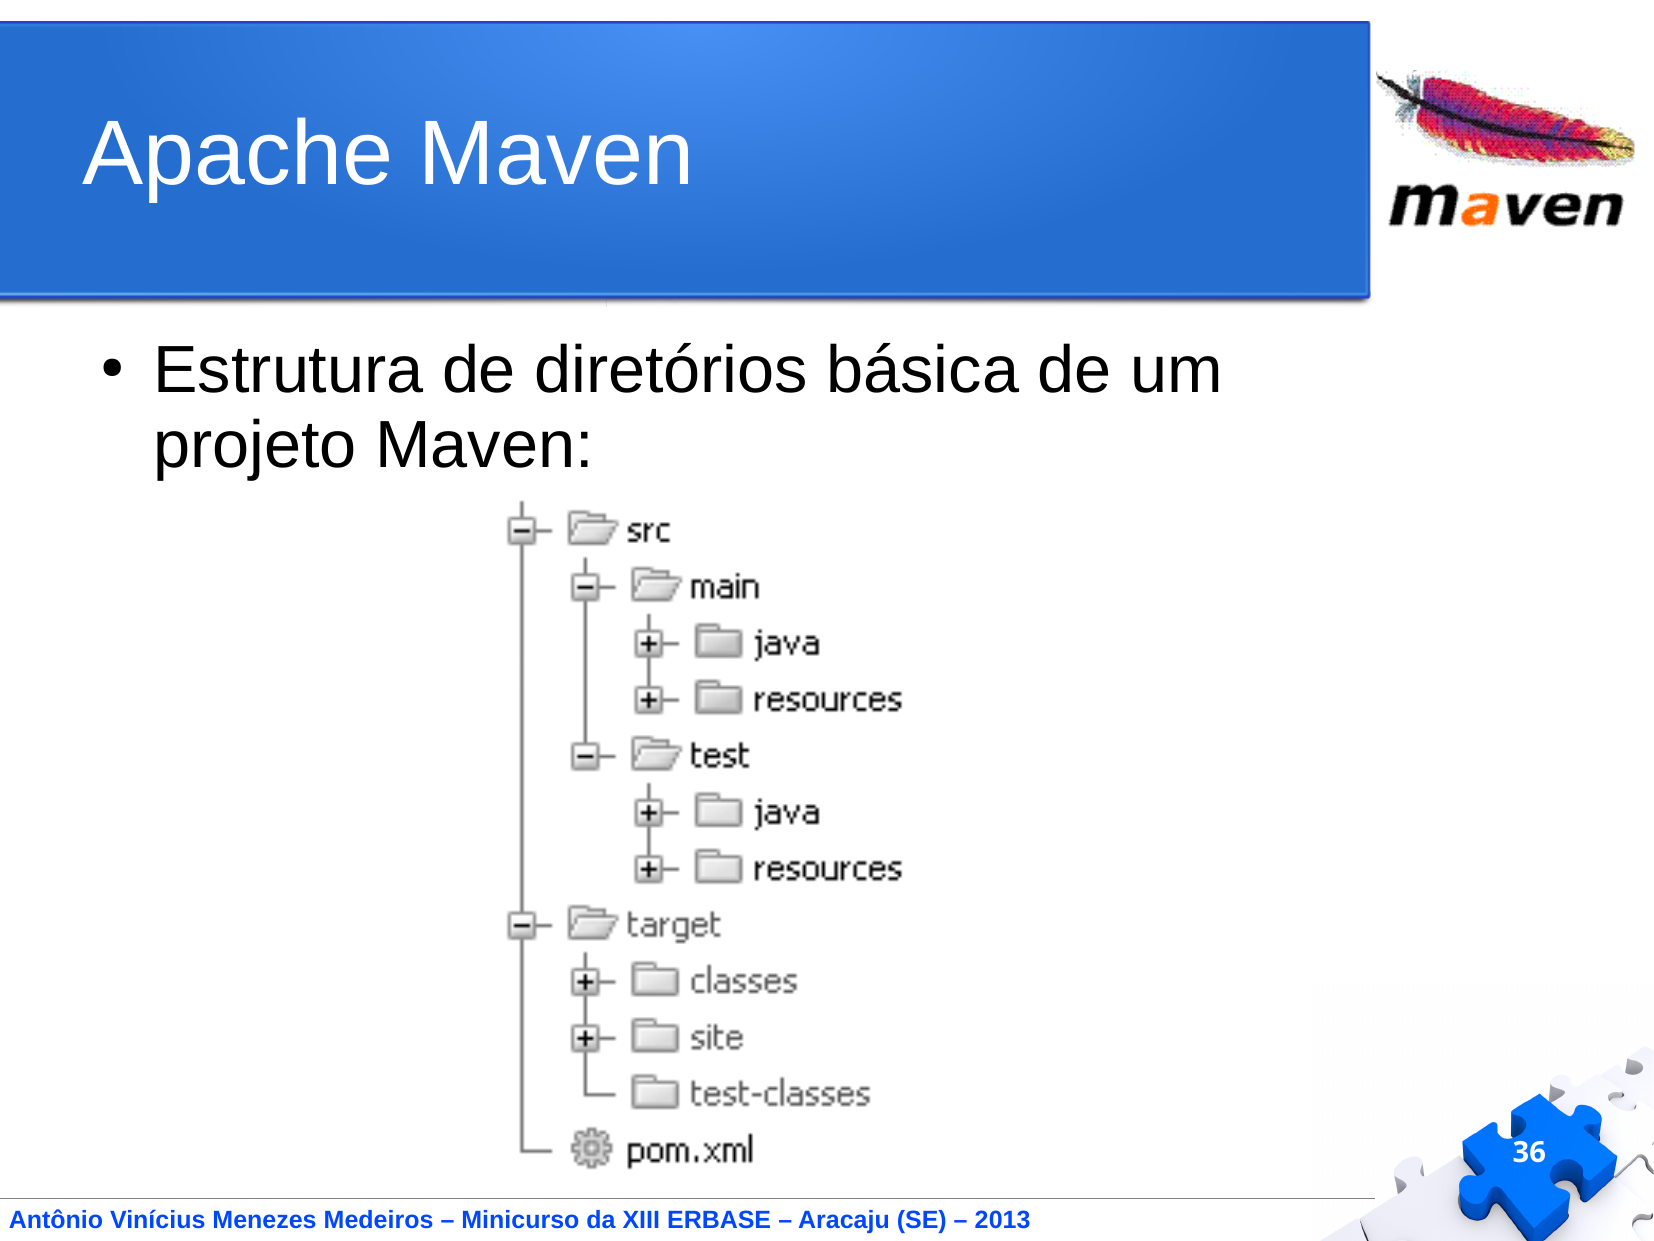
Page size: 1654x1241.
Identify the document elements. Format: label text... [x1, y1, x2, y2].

picture [496, 496, 934, 1182]
title Apache Maven [82, 49, 1323, 257]
picture [1376, 70, 1643, 249]
list Estrutura de diretórios básica de um projeto Maven: [82, 332, 1356, 1052]
picture [1311, 983, 1654, 1241]
picture [0, 21, 1375, 307]
